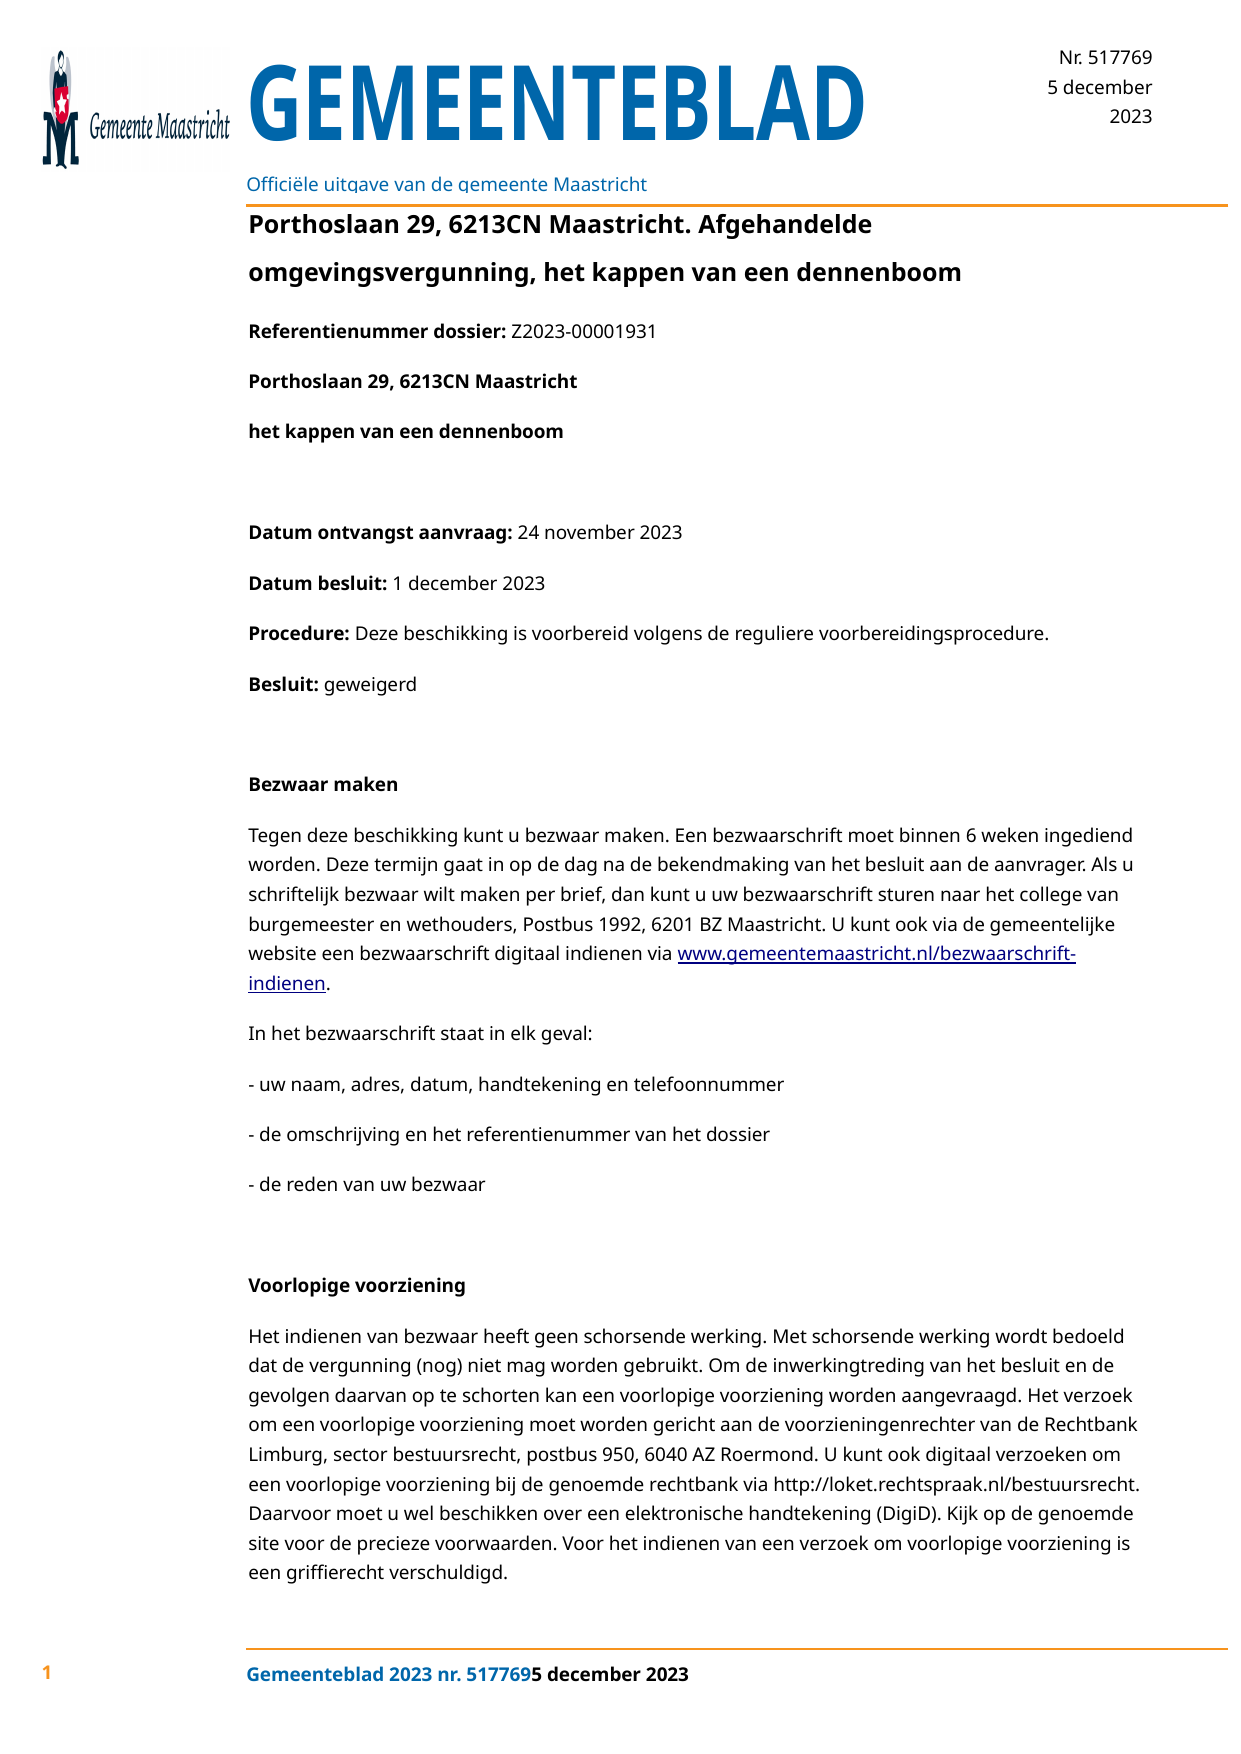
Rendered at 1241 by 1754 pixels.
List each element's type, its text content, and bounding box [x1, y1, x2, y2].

text Bezwaar maken [248, 772, 1152, 797]
text Referentienummer dossier: Z2023-00001931 [248, 318, 1152, 344]
text Tegen deze beschikking kunt u bezwaar maken. Een bezwaarschrift moet binnen 6 weken ingediend worden. Deze termijn gaat in op de dag na de bekendmaking van het besluit aan de aanvrager. Als u schriftelijk bezwaar wilt maken per brief, dan kunt u uw bezwaarschrift sturen naar het college van burgemeester en wethouders, Postbus 1992, 6201 BZ Maastricht. U kunt ook via de gemeentelijke website een bezwaarschrift digitaal indienen via www.gemeentemaastricht.nl/bezwaarschrift-indienen. [248, 822, 1152, 996]
text Het indienen van bezwaar heeft geen schorsende werking. Met schorsende werking wordt bedoeld dat de vergunning (nog) niet mag worden gebruikt. Om de inwerkingtreding van het besluit en de gevolgen daarvan op te schorten kan een voorlopige voorziening worden aangevraagd. Het verzoek om een voorlopige voorziening moet worden gericht aan de voorzieningenrechter van de Rechtbank Limburg, sector bestuursrecht, postbus 950, 6040 AZ Roermond. U kunt ook digitaal verzoeken om een voorlopige voorziening bij de genoemde rechtbank via http://loket.rechtspraak.nl/bestuursrecht. Daarvoor moet u wel beschikken over een elektronische handtekening (DigiD). Kijk op de genoemde site voor de precieze voorwaarden. Voor het indienen van een verzoek om voorlopige voorziening is een griffierecht verschuldigd. [248, 1323, 1152, 1585]
text het kappen van een dennenboom [248, 419, 1152, 444]
text Procedure: Deze beschikking is voorbereid volgens de reguliere voorbereidingsprocedure. [248, 620, 1152, 646]
text - de omschrijving en het referentienummer van het dossier [248, 1121, 1152, 1147]
text - de reden van uw bezwaar [248, 1172, 1152, 1197]
text Porthoslaan 29, 6213CN Maastricht. Afgehandelde omgevingsvergunning, het kappen van een dennenboom [248, 207, 1152, 288]
text Voorlopige voorziening [248, 1272, 1152, 1298]
text Besluit: geweigerd [248, 671, 1152, 697]
text In het bezwaarschrift staat in elk geval: [248, 1020, 1152, 1046]
text Datum ontvangst aanvraag: 24 november 2023 [248, 519, 1152, 545]
text Porthoslaan 29, 6213CN Maastricht [248, 368, 1152, 394]
text - uw naam, adres, datum, handtekening en telefoonnummer [248, 1071, 1152, 1097]
picture [41, 47, 231, 172]
text Datum besluit: 1 december 2023 [248, 570, 1152, 596]
